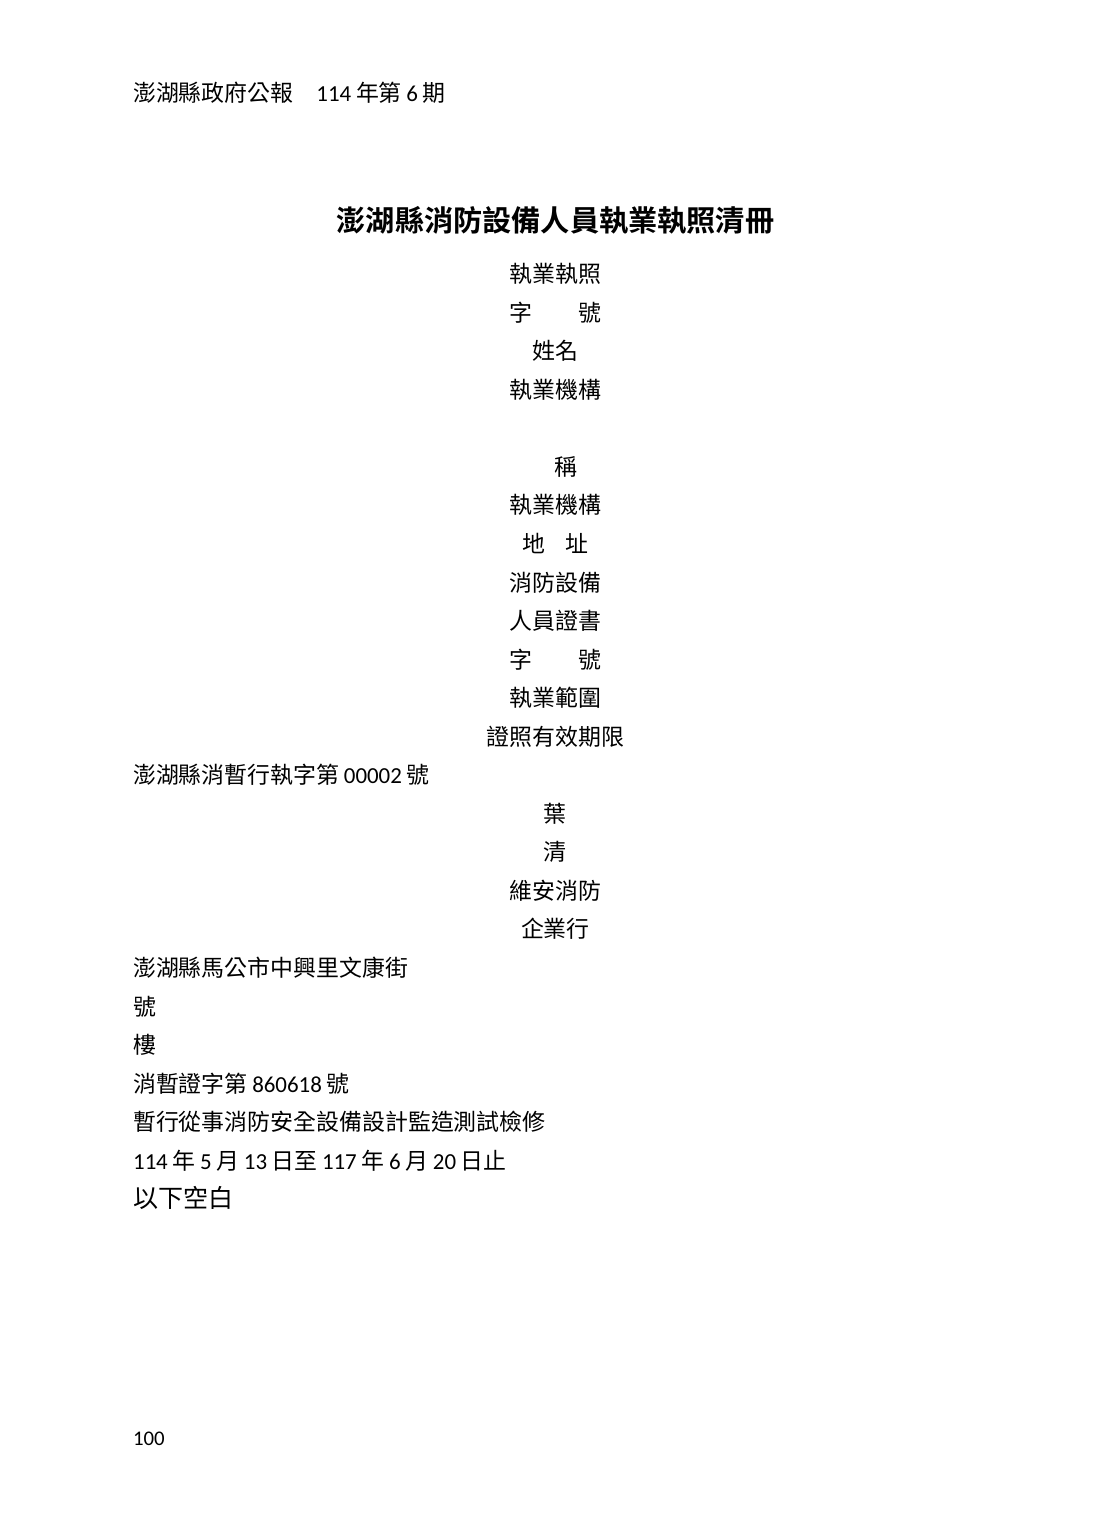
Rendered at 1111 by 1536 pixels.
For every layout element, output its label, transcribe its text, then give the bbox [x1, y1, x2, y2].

text 澎湖縣馬公市中興里文康街 [133, 946, 977, 984]
text 樓 [133, 1023, 977, 1061]
text 澎湖縣消防設備人員執業執照清冊 [133, 197, 977, 239]
text 消防設備 [133, 560, 977, 599]
text 執業執照 [133, 252, 977, 290]
text 證照有效期限 [133, 714, 977, 753]
text 執業範圍 [133, 676, 977, 714]
text 維安消防 [120, 868, 990, 907]
text 姓名 [133, 329, 977, 367]
text 以下空白 [133, 1177, 977, 1215]
text 稱 [133, 444, 977, 483]
text 葉 [120, 791, 990, 830]
text 企業行 [120, 907, 990, 946]
text 執業機構 [133, 367, 977, 406]
text 地 址 [133, 522, 977, 560]
text 澎湖縣消暫行執字第00002號 [133, 753, 977, 791]
text 執業機構 [133, 483, 977, 522]
text 暫行從事消防安全設備設計監造測試檢修 [133, 1100, 977, 1138]
text 字 號 [133, 637, 977, 676]
text 字 號 [133, 290, 977, 329]
text 號 [133, 984, 977, 1023]
text 清 [120, 830, 990, 868]
text 114年5月13日至117年6月20日止 [133, 1138, 977, 1177]
text 消暫證字第860618號 [133, 1061, 977, 1100]
text 人員證書 [133, 599, 977, 637]
